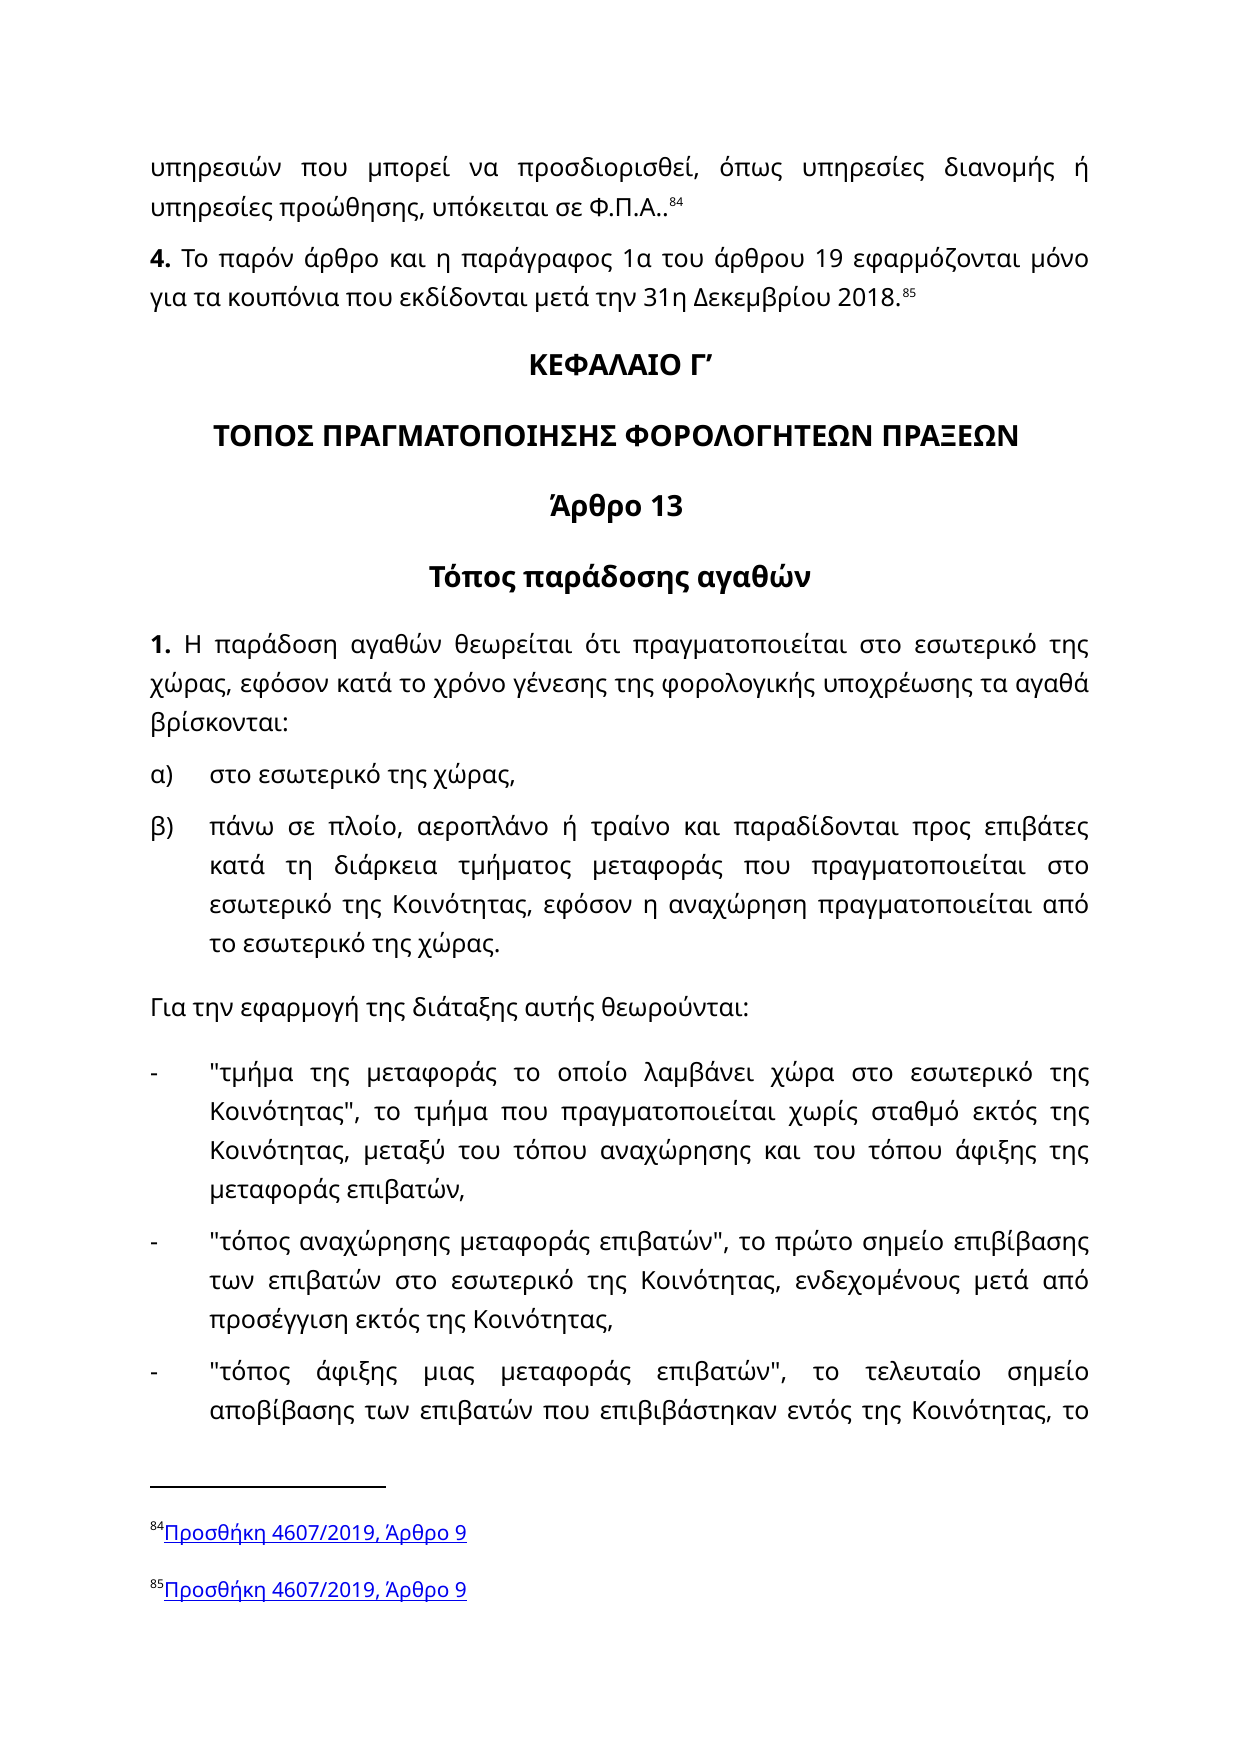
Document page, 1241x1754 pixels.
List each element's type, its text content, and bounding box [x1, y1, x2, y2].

text Προσθήκη 4607/2019, Άρθρο 9 [150, 1576, 1090, 1604]
subtitle Τόπος παράδοσης αγαθών [150, 556, 1090, 596]
list α) στο εσωτερικό της χώρας, [150, 757, 1090, 791]
subtitle ΤΟΠΟΣ ΠΡΑΓΜΑΤΟΠΟΙΗΣΗΣ ΦΟΡΟΛΟΓΗΤΕΩΝ ΠΡΑΞΕΩΝ [150, 415, 1090, 454]
list - "τόπος άφιξης μιας μεταφοράς επιβατών", το τελευταίο σημείο αποβίβασης των επιβατών που επιβιβάστηκαν εντός της Κοινότητας, το [150, 1353, 1090, 1427]
subtitle Άρθρο 13 [150, 485, 1090, 525]
list β) πάνω σε πλοίο, αεροπλάνο ή τραίνο και παραδίδονται προς επιβάτες κατά τη διάρκεια τμήματος μεταφοράς που πραγματοποιείται στο εσωτερικό της Κοινότητας, εφόσον η αναχώρηση πραγματοποιείται από το εσωτερικό της χώρας. [150, 808, 1090, 960]
text 4. Το παρόν άρθρο και η παράγραφος 1α του άρθρου 19 εφαρμόζονται μόνο για τα κουπόνια που εκδίδονται μετά την 31η Δεκεμβρίου 2018. [150, 241, 1090, 314]
text Προσθήκη 4607/2019, Άρθρο 9 [150, 1518, 1090, 1546]
text 1. Η παράδοση αγαθών θεωρείται ότι πραγματοποιείται στο εσωτερικό της χώρας, εφόσον κατά το χρόνο γένεσης της φορολογικής υποχρέωσης τα αγαθά βρίσκονται: [150, 627, 1090, 739]
text υπηρεσιών που μπορεί να προσδιορισθεί, όπως υπηρεσίες διανομής ή υπηρεσίες προώθησης, υπόκειται σε Φ.Π.Α.. [150, 150, 1090, 223]
list - "τόπος αναχώρησης μεταφοράς επιβατών", το πρώτο σημείο επιβίβασης των επιβατών στο εσωτερικό της Κοινότητας, ενδεχομένους μετά από προσέγγιση εκτός της Κοινότητας, [150, 1223, 1090, 1336]
text Για την εφαρμογή της διάταξης αυτής θεωρούνται: [150, 990, 1090, 1024]
list - "τμήμα της μεταφοράς το οποίο λαμβάνει χώρα στο εσωτερικό της Κοινότητας", το τμήμα που πραγματοποιείται χωρίς σταθμό εκτός της Κοινότητας, μεταξύ του τόπου αναχώρησης και του τόπου άφιξης της μεταφοράς επιβατών, [150, 1054, 1090, 1206]
subtitle ΚΕΦΑΛΑΙΟ Γ’ [150, 344, 1090, 384]
